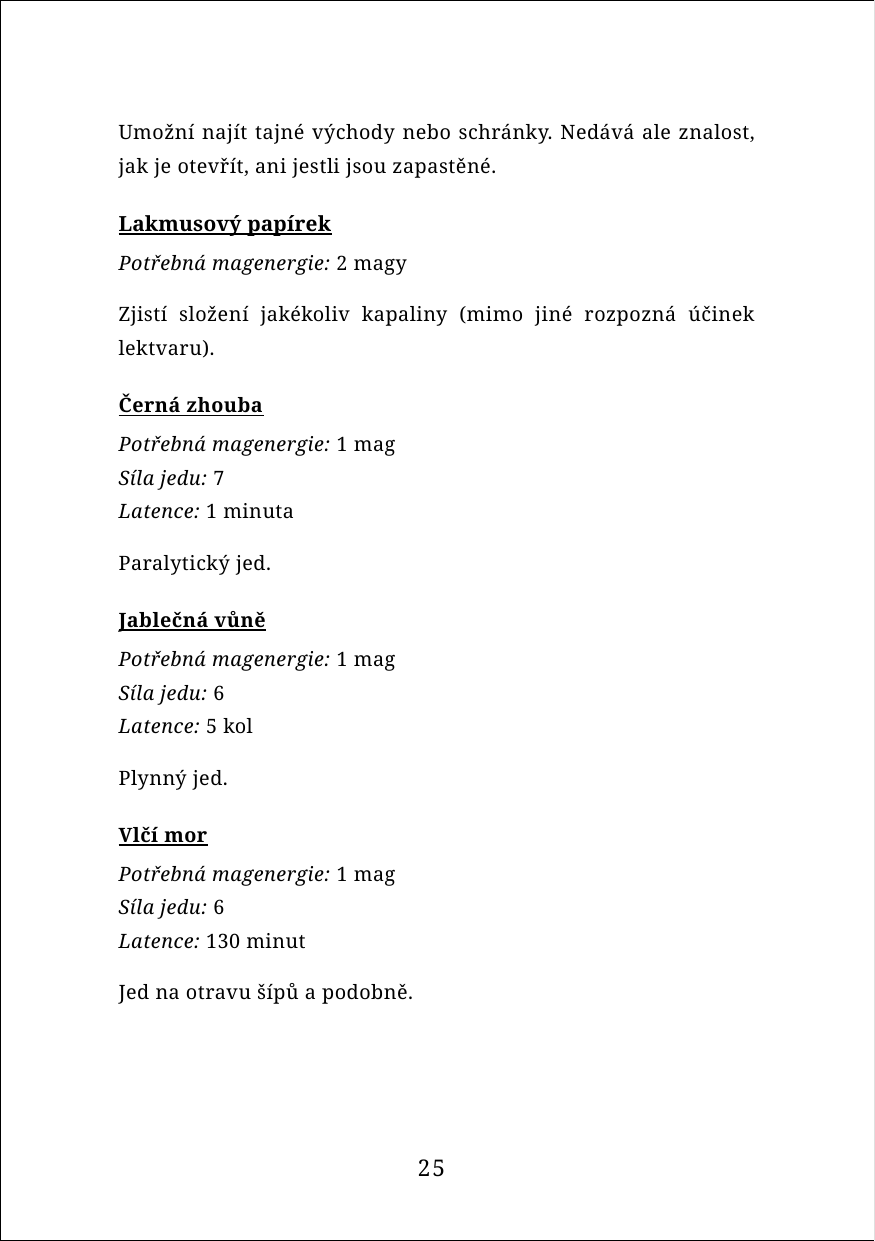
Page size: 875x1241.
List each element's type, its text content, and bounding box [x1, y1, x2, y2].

text Plynný jed. [118, 764, 756, 791]
subtitle Vlčí mor [118, 821, 756, 848]
text Paralytický jed. [118, 549, 756, 576]
text Potřebná magenergie: 1 mag Síla jedu: 6 Latence: 5 kol [118, 645, 756, 739]
text Zjistí složení jakékoliv kapaliny (mimo jiné rozpozná účinek lektvaru). [118, 301, 756, 361]
text Umožní najít tajné východy nebo schránky. Nedává ale znalost, jak je otevřít, ani jestli jsou zapastěné. [118, 118, 756, 179]
text Potřebná magenergie: 1 mag Síla jedu: 7 Latence: 1 minuta [118, 430, 756, 525]
subtitle Černá zhouba [118, 392, 756, 419]
text Potřebná magenergie: 1 mag Síla jedu: 6 Latence: 130 minut [118, 860, 756, 954]
text Jed na otravu šípů a podobně. [118, 978, 756, 1005]
subtitle Lakmusový papírek [118, 209, 756, 238]
text Potřebná magenergie: 2 magy [118, 249, 756, 276]
subtitle Jablečná vůně [118, 606, 756, 633]
